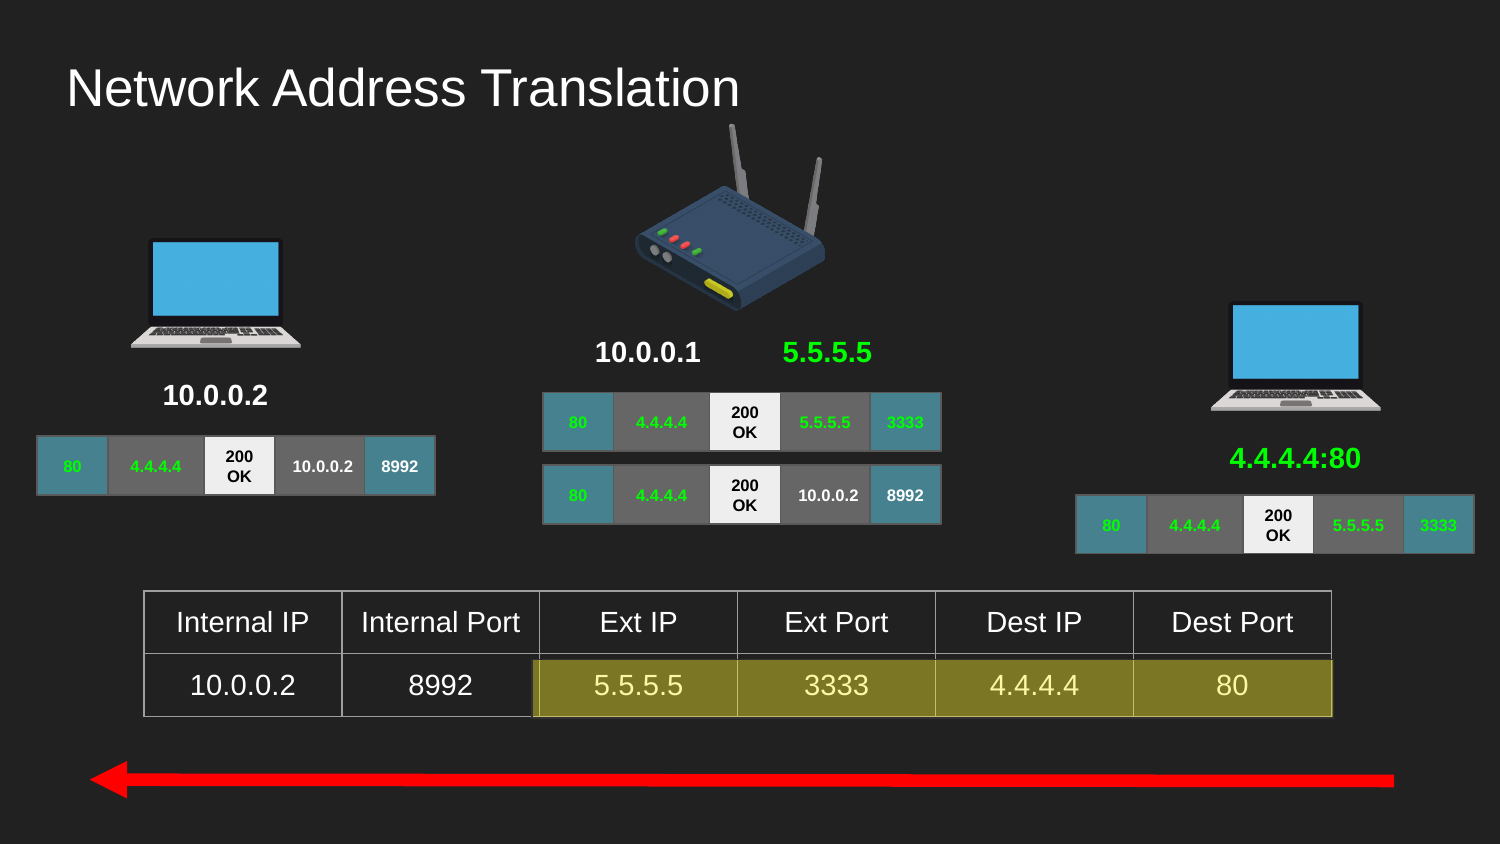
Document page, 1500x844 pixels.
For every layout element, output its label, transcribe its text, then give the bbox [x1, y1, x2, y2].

text_box 5.5.5.5 [711, 318, 944, 379]
table_header Ext Port [738, 592, 935, 653]
text_box 80 [542, 392, 614, 452]
table_header Dest Port [1134, 592, 1331, 653]
text_box 200 OK [710, 392, 780, 452]
text_box 80 [37, 436, 108, 495]
table_header Internal IP [145, 592, 341, 653]
text_box 3333 [1403, 495, 1475, 554]
title Network Address Translation [51, 38, 1449, 132]
picture [117, 195, 314, 361]
table_cell 80 [1134, 654, 1331, 659]
text_box 4.4.4.4 [108, 436, 205, 495]
text_box 200 OK [205, 436, 274, 495]
table_cell 8992 [343, 654, 539, 716]
table_cell 4.4.4.4 [936, 654, 1133, 659]
text_box 4.4.4.4 [614, 392, 710, 452]
text_box 4.4.4.4 [614, 465, 710, 524]
text_box 80 [542, 465, 614, 524]
text_box [532, 659, 1334, 719]
text_box 4.4.4.4:80 [1179, 424, 1412, 486]
picture [1197, 258, 1394, 424]
text_box 10.0.0.2 [780, 465, 870, 524]
text_box 10.0.0.1 [532, 318, 711, 379]
table_header Dest IP [936, 592, 1133, 653]
text_box 5.5.5.5 [780, 392, 870, 452]
text_box 10.0.0.2 [274, 436, 364, 495]
table_cell 10.0.0.2 [145, 654, 341, 716]
table_cell 3333 [738, 654, 935, 659]
picture [631, 120, 828, 316]
text_box 8992 [870, 465, 941, 524]
text_box 80 [1076, 495, 1147, 554]
table_header Internal Port [343, 592, 539, 653]
table_cell 5.5.5.5 [540, 654, 737, 659]
text_box 200 OK [710, 465, 780, 524]
text_box 4.4.4.4 [1147, 495, 1243, 554]
text_box 8992 [364, 436, 436, 495]
text_box 200 OK [1243, 495, 1313, 554]
text_box 10.0.0.2 [99, 361, 332, 422]
text_box 5.5.5.5 [1313, 495, 1403, 554]
text_box 3333 [870, 392, 941, 452]
table_header Ext IP [540, 592, 737, 653]
